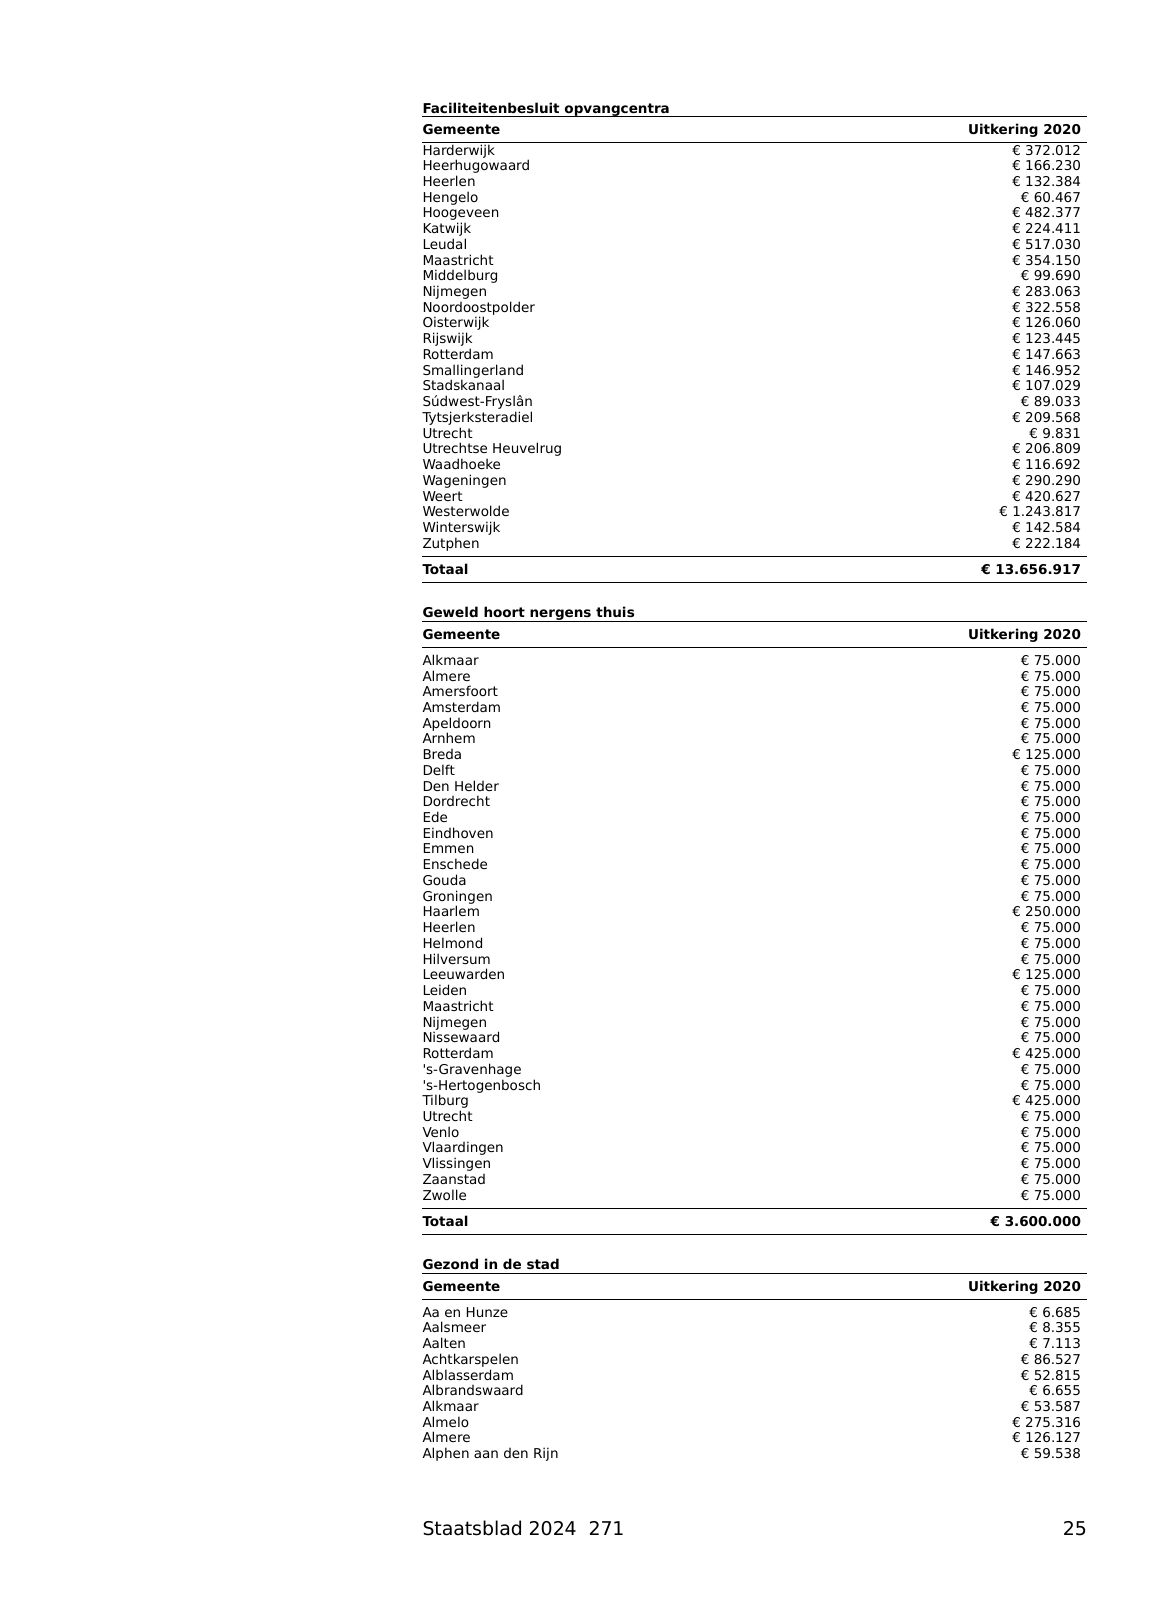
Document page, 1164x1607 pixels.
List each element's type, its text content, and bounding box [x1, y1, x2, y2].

table_cell Utrecht [422, 425, 754, 441]
table_cell € 275.316 [754, 1415, 1087, 1430]
table_cell € 3.600.000 [754, 1209, 1087, 1234]
table_cell € 86.527 [754, 1352, 1087, 1367]
table_cell Harderwijk [422, 143, 754, 158]
table_cell Utrecht [422, 1109, 754, 1124]
table_cell € 75.000 [754, 1156, 1087, 1172]
table_cell € 147.663 [754, 347, 1087, 362]
table_cell € 59.538 [754, 1446, 1087, 1462]
table_cell € 13.656.917 [754, 557, 1087, 582]
table_cell Dordrecht [422, 794, 754, 810]
table_cell Totaal [422, 1209, 754, 1234]
table_cell Tytsjerksteradiel [422, 410, 754, 425]
table_cell Vlaardingen [422, 1140, 754, 1156]
table_header Gezond in de stad [422, 1257, 1087, 1273]
table_cell € 517.030 [754, 237, 1087, 252]
table_cell Uitkering 2020 [754, 1274, 1087, 1299]
table_cell Apeldoorn [422, 716, 754, 731]
table_cell € 6.655 [754, 1383, 1087, 1399]
table_cell Zaanstad [422, 1172, 754, 1187]
table_cell € 126.127 [754, 1430, 1087, 1446]
table_cell € 75.000 [754, 810, 1087, 826]
table_header Faciliteitenbesluit opvangcentra [422, 100, 1087, 116]
table_cell Aalsmeer [422, 1320, 754, 1336]
table_cell Groningen [422, 889, 754, 904]
table_cell Hilversum [422, 951, 754, 967]
table_cell € 250.000 [754, 904, 1087, 920]
table_cell Tilburg [422, 1093, 754, 1109]
table_cell € 75.000 [754, 1062, 1087, 1077]
table_cell € 99.690 [754, 268, 1087, 284]
table_cell Alphen aan den Rijn [422, 1446, 754, 1462]
table_cell € 166.230 [754, 158, 1087, 174]
table_cell € 53.587 [754, 1399, 1087, 1414]
table_cell € 126.060 [754, 315, 1087, 331]
table_cell Heerhugowaard [422, 158, 754, 174]
table_cell Venlo [422, 1125, 754, 1140]
table_cell Emmen [422, 841, 754, 857]
table_cell € 425.000 [754, 1046, 1087, 1062]
table_cell Maastricht [422, 253, 754, 268]
table_cell Stadskanaal [422, 378, 754, 394]
table_cell € 125.000 [754, 967, 1087, 983]
table_cell € 283.063 [754, 284, 1087, 299]
table_cell Uitkering 2020 [754, 622, 1087, 647]
table_cell Aalten [422, 1336, 754, 1352]
table_cell € 9.831 [754, 425, 1087, 441]
table_cell Leeuwarden [422, 967, 754, 983]
table_cell € 75.000 [754, 889, 1087, 904]
table_cell Uitkering 2020 [754, 117, 1087, 142]
table_cell € 354.150 [754, 253, 1087, 268]
table_cell 's-Gravenhage [422, 1062, 754, 1077]
table_cell € 322.558 [754, 300, 1087, 315]
table_cell Rotterdam [422, 1046, 754, 1062]
table_cell € 425.000 [754, 1093, 1087, 1109]
table_cell € 206.809 [754, 441, 1087, 457]
table_cell Westerwolde [422, 504, 754, 520]
table_cell Haarlem [422, 904, 754, 920]
table_cell € 75.000 [754, 1172, 1087, 1187]
table_cell Albrandswaard [422, 1383, 754, 1399]
table_cell Weert [422, 488, 754, 504]
table_cell Súdwest-Fryslân [422, 394, 754, 410]
table_cell Leiden [422, 983, 754, 999]
table_cell € 116.692 [754, 457, 1087, 473]
table_cell Leudal [422, 237, 754, 252]
table_cell € 482.377 [754, 205, 1087, 221]
table_cell € 75.000 [754, 873, 1087, 888]
table_cell € 75.000 [754, 794, 1087, 810]
table_cell € 75.000 [754, 951, 1087, 967]
table_cell Almelo [422, 1415, 754, 1430]
table_cell Middelburg [422, 268, 754, 284]
table_cell € 8.355 [754, 1320, 1087, 1336]
table_cell Totaal [422, 557, 754, 582]
table_cell Waadhoeke [422, 457, 754, 473]
table_cell € 75.000 [754, 668, 1087, 684]
table_cell Gouda [422, 873, 754, 888]
table_cell Zutphen [422, 536, 754, 556]
table_cell Nijmegen [422, 284, 754, 299]
table_cell € 142.584 [754, 520, 1087, 536]
table_cell € 75.000 [754, 936, 1087, 951]
table_cell Vlissingen [422, 1156, 754, 1172]
table_cell Rijswijk [422, 331, 754, 347]
table_cell € 75.000 [754, 1140, 1087, 1156]
table_cell € 75.000 [754, 731, 1087, 747]
table_cell Gemeente [422, 622, 754, 647]
table_cell € 107.029 [754, 378, 1087, 394]
table_cell Heerlen [422, 920, 754, 936]
table_cell € 75.000 [754, 999, 1087, 1014]
table_cell Gemeente [422, 117, 754, 142]
table_cell € 209.568 [754, 410, 1087, 425]
table_cell Delft [422, 763, 754, 778]
table_cell € 89.033 [754, 394, 1087, 410]
table_cell € 75.000 [754, 857, 1087, 873]
table_cell € 75.000 [754, 716, 1087, 731]
table_cell Oisterwijk [422, 315, 754, 331]
table_cell Alkmaar [422, 1399, 754, 1414]
table_cell € 75.000 [754, 1077, 1087, 1093]
table_cell € 75.000 [754, 684, 1087, 700]
table_cell Almere [422, 668, 754, 684]
table_cell € 146.952 [754, 363, 1087, 378]
table_cell Hengelo [422, 190, 754, 205]
table_cell Nissewaard [422, 1030, 754, 1046]
table_cell € 1.243.817 [754, 504, 1087, 520]
table_cell Alblasserdam [422, 1368, 754, 1383]
table_cell € 75.000 [754, 983, 1087, 999]
table_cell Arnhem [422, 731, 754, 747]
table_cell € 75.000 [754, 841, 1087, 857]
table_cell Den Helder [422, 779, 754, 794]
table_header Geweld hoort nergens thuis [422, 605, 1087, 621]
table_cell € 420.627 [754, 488, 1087, 504]
table_cell € 75.000 [754, 1109, 1087, 1124]
table_cell € 75.000 [754, 826, 1087, 841]
table_cell Katwijk [422, 221, 754, 237]
table_cell € 60.467 [754, 190, 1087, 205]
table_cell Zwolle [422, 1188, 754, 1208]
table_cell € 75.000 [754, 1188, 1087, 1208]
table_cell € 75.000 [754, 1125, 1087, 1140]
table_cell € 75.000 [754, 1030, 1087, 1046]
table_cell Amsterdam [422, 700, 754, 716]
table_cell € 290.290 [754, 473, 1087, 488]
table_cell Maastricht [422, 999, 754, 1014]
table_cell € 224.411 [754, 221, 1087, 237]
table_cell Gemeente [422, 1274, 754, 1299]
table_cell Eindhoven [422, 826, 754, 841]
table_cell Rotterdam [422, 347, 754, 362]
table_cell € 7.113 [754, 1336, 1087, 1352]
table_cell € 372.012 [754, 143, 1087, 158]
table_cell Smallingerland [422, 363, 754, 378]
table_cell € 75.000 [754, 648, 1087, 668]
table_cell Noordoostpolder [422, 300, 754, 315]
table_cell Ede [422, 810, 754, 826]
table_cell € 75.000 [754, 1014, 1087, 1030]
table_cell Hoogeveen [422, 205, 754, 221]
table_cell € 52.815 [754, 1368, 1087, 1383]
table_cell € 132.384 [754, 174, 1087, 189]
table_cell Amersfoort [422, 684, 754, 700]
table_cell Heerlen [422, 174, 754, 189]
table_cell Achtkarspelen [422, 1352, 754, 1367]
table_cell € 75.000 [754, 700, 1087, 716]
table_cell Winterswijk [422, 520, 754, 536]
table_cell Helmond [422, 936, 754, 951]
table_cell Aa en Hunze [422, 1300, 754, 1320]
table_cell € 75.000 [754, 779, 1087, 794]
table_cell 's-Hertogenbosch [422, 1077, 754, 1093]
table_cell Almere [422, 1430, 754, 1446]
table_cell Breda [422, 747, 754, 763]
table_cell Nijmegen [422, 1014, 754, 1030]
table_cell € 222.184 [754, 536, 1087, 556]
table_cell € 75.000 [754, 920, 1087, 936]
table_cell € 125.000 [754, 747, 1087, 763]
table_cell € 6.685 [754, 1300, 1087, 1320]
table_cell Enschede [422, 857, 754, 873]
table_cell € 75.000 [754, 763, 1087, 778]
table_cell € 123.445 [754, 331, 1087, 347]
table_cell Alkmaar [422, 648, 754, 668]
table_cell Utrechtse Heuvelrug [422, 441, 754, 457]
table_cell Wageningen [422, 473, 754, 488]
